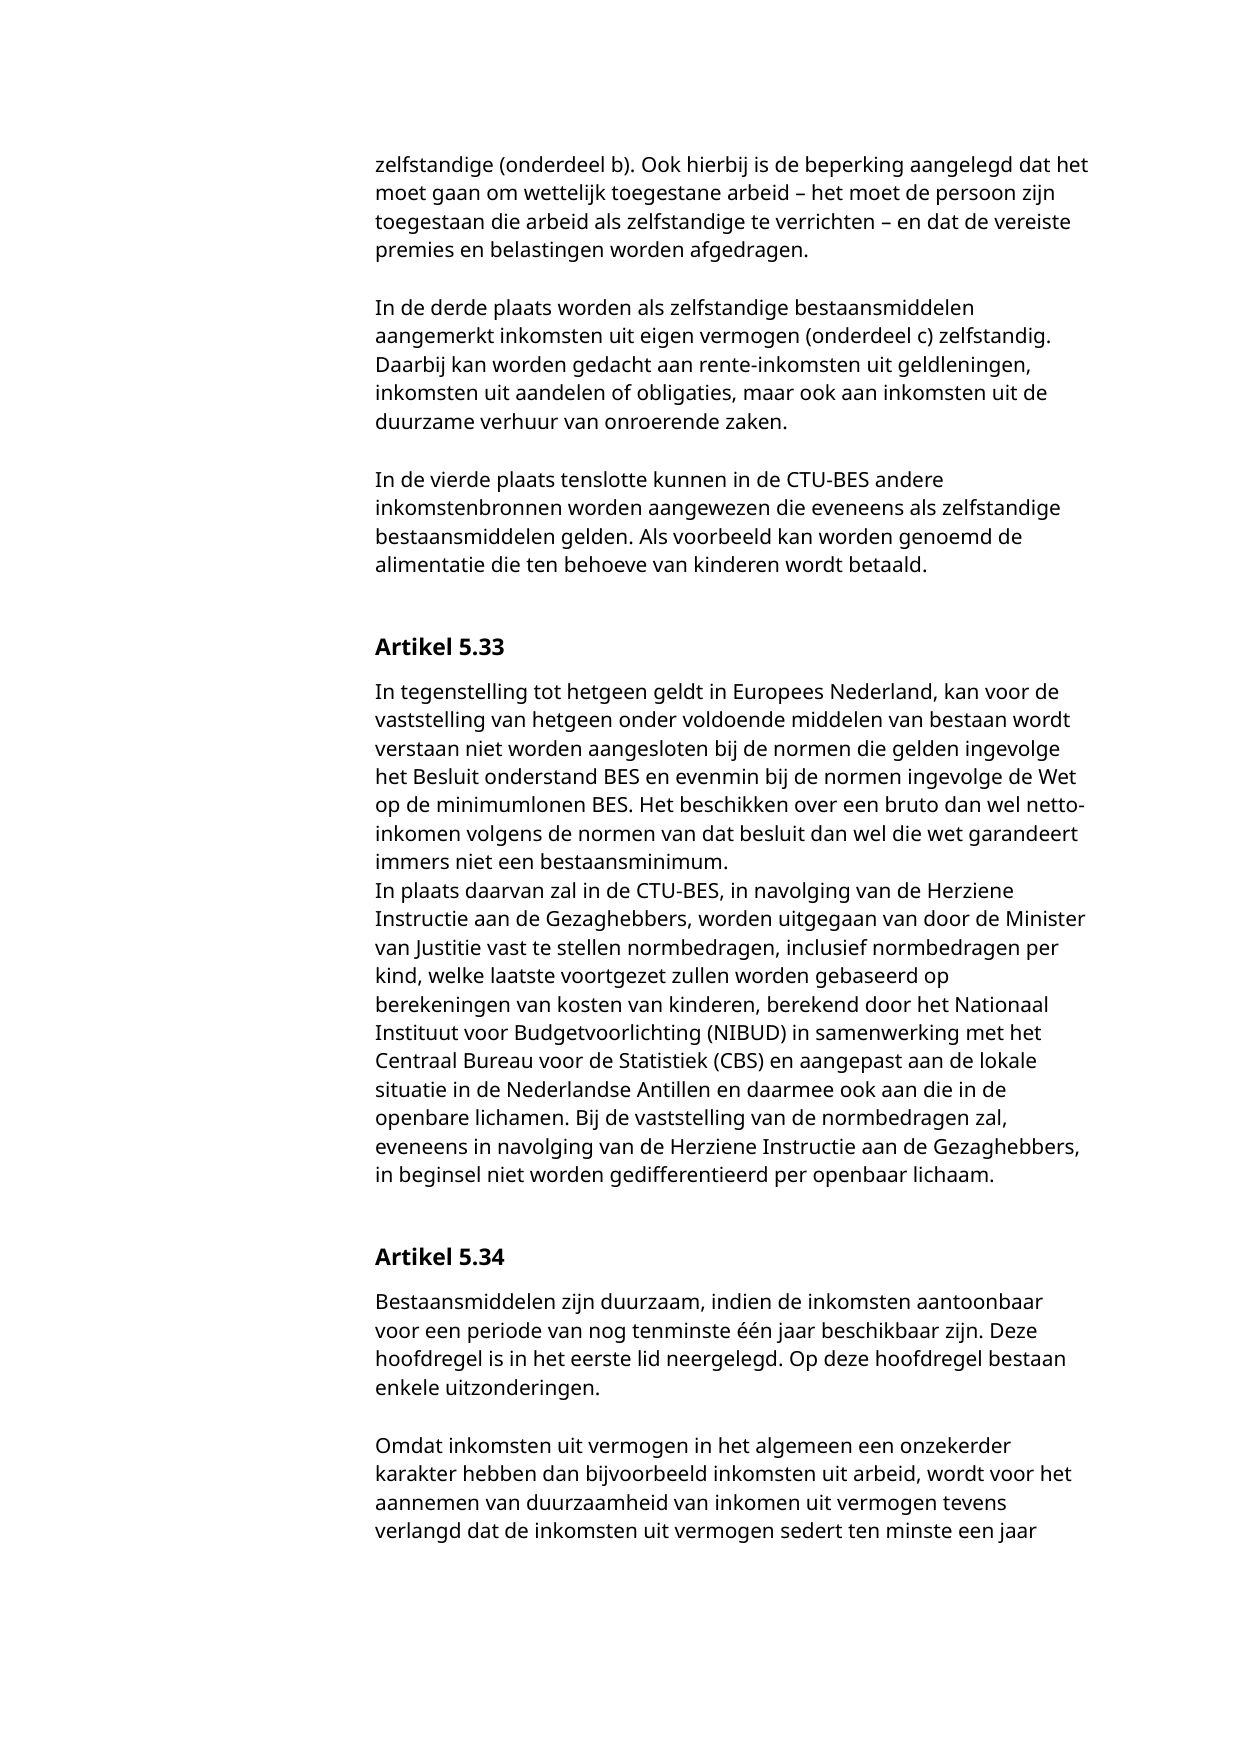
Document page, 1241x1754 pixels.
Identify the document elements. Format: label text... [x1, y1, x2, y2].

text Omdat inkomsten uit vermogen in het algemeen een onzekerder karakter hebben dan bijvoorbeeld inkomsten uit arbeid, wordt voor het aannemen van duurzaamheid van inkomen uit vermogen tevens verlangd dat de inkomsten uit vermogen sedert ten minste een jaar [375, 1431, 1090, 1544]
subtitle Artikel 5.34 [375, 1241, 1090, 1272]
text In de derde plaats worden als zelfstandige bestaansmiddelen aangemerkt inkomsten uit eigen vermogen (onderdeel c) zelfstandig. Daarbij kan worden gedacht aan rente-inkomsten uit geldleningen, inkomsten uit aandelen of obligaties, maar ook aan inkomsten uit de duurzame verhuur van onroerende zaken. [375, 293, 1090, 435]
text Bestaansmiddelen zijn duurzaam, indien de inkomsten aantoonbaar voor een periode van nog tenminste één jaar beschikbaar zijn. Deze hoofdregel is in het eerste lid neergelegd. Op deze hoofdregel bestaan enkele uitzonderingen. [375, 1287, 1090, 1401]
text zelfstandige (onderdeel b). Ook hierbij is de beperking aangelegd dat het moet gaan om wettelijk toegestane arbeid – het moet de persoon zijn toegestaan die arbeid als zelfstandige te verrichten – en dat de vereiste premies en belastingen worden afgedragen. [375, 150, 1090, 264]
text In plaats daarvan zal in de CTU-BES, in navolging van de Herziene Instructie aan de Gezaghebbers, worden uitgegaan van door de Minister van Justitie vast te stellen normbedragen, inclusief normbedragen per kind, welke laatste voortgezet zullen worden gebaseerd op berekeningen van kosten van kinderen, berekend door het Nationaal Instituut voor Budgetvoorlichting (NIBUD) in samenwerking met het Centraal Bureau voor de Statistiek (CBS) en aangepast aan de lokale situatie in de Nederlandse Antillen en daarmee ook aan die in de openbare lichamen. Bij de vaststelling van de normbedragen zal, eveneens in navolging van de Herziene Instructie aan de Gezaghebbers, in beginsel niet worden gedifferentieerd per openbaar lichaam. [375, 876, 1090, 1189]
text In de vierde plaats tenslotte kunnen in de CTU-BES andere inkomstenbronnen worden aangewezen die eveneens als zelfstandige bestaansmiddelen gelden. Als voorbeeld kan worden genoemd de alimentatie die ten behoeve van kinderen wordt betaald. [375, 465, 1090, 579]
text In tegenstelling tot hetgeen geldt in Europees Nederland, kan voor de vaststelling van hetgeen onder voldoende middelen van bestaan wordt verstaan niet worden aangesloten bij de normen die gelden ingevolge het Besluit onderstand BES en evenmin bij de normen ingevolge de Wet op de minimumlonen BES. Het beschikken over een bruto dan wel netto-inkomen volgens de normen van dat besluit dan wel die wet garandeert immers niet een bestaansminimum. [375, 677, 1090, 876]
subtitle Artikel 5.33 [375, 631, 1090, 662]
